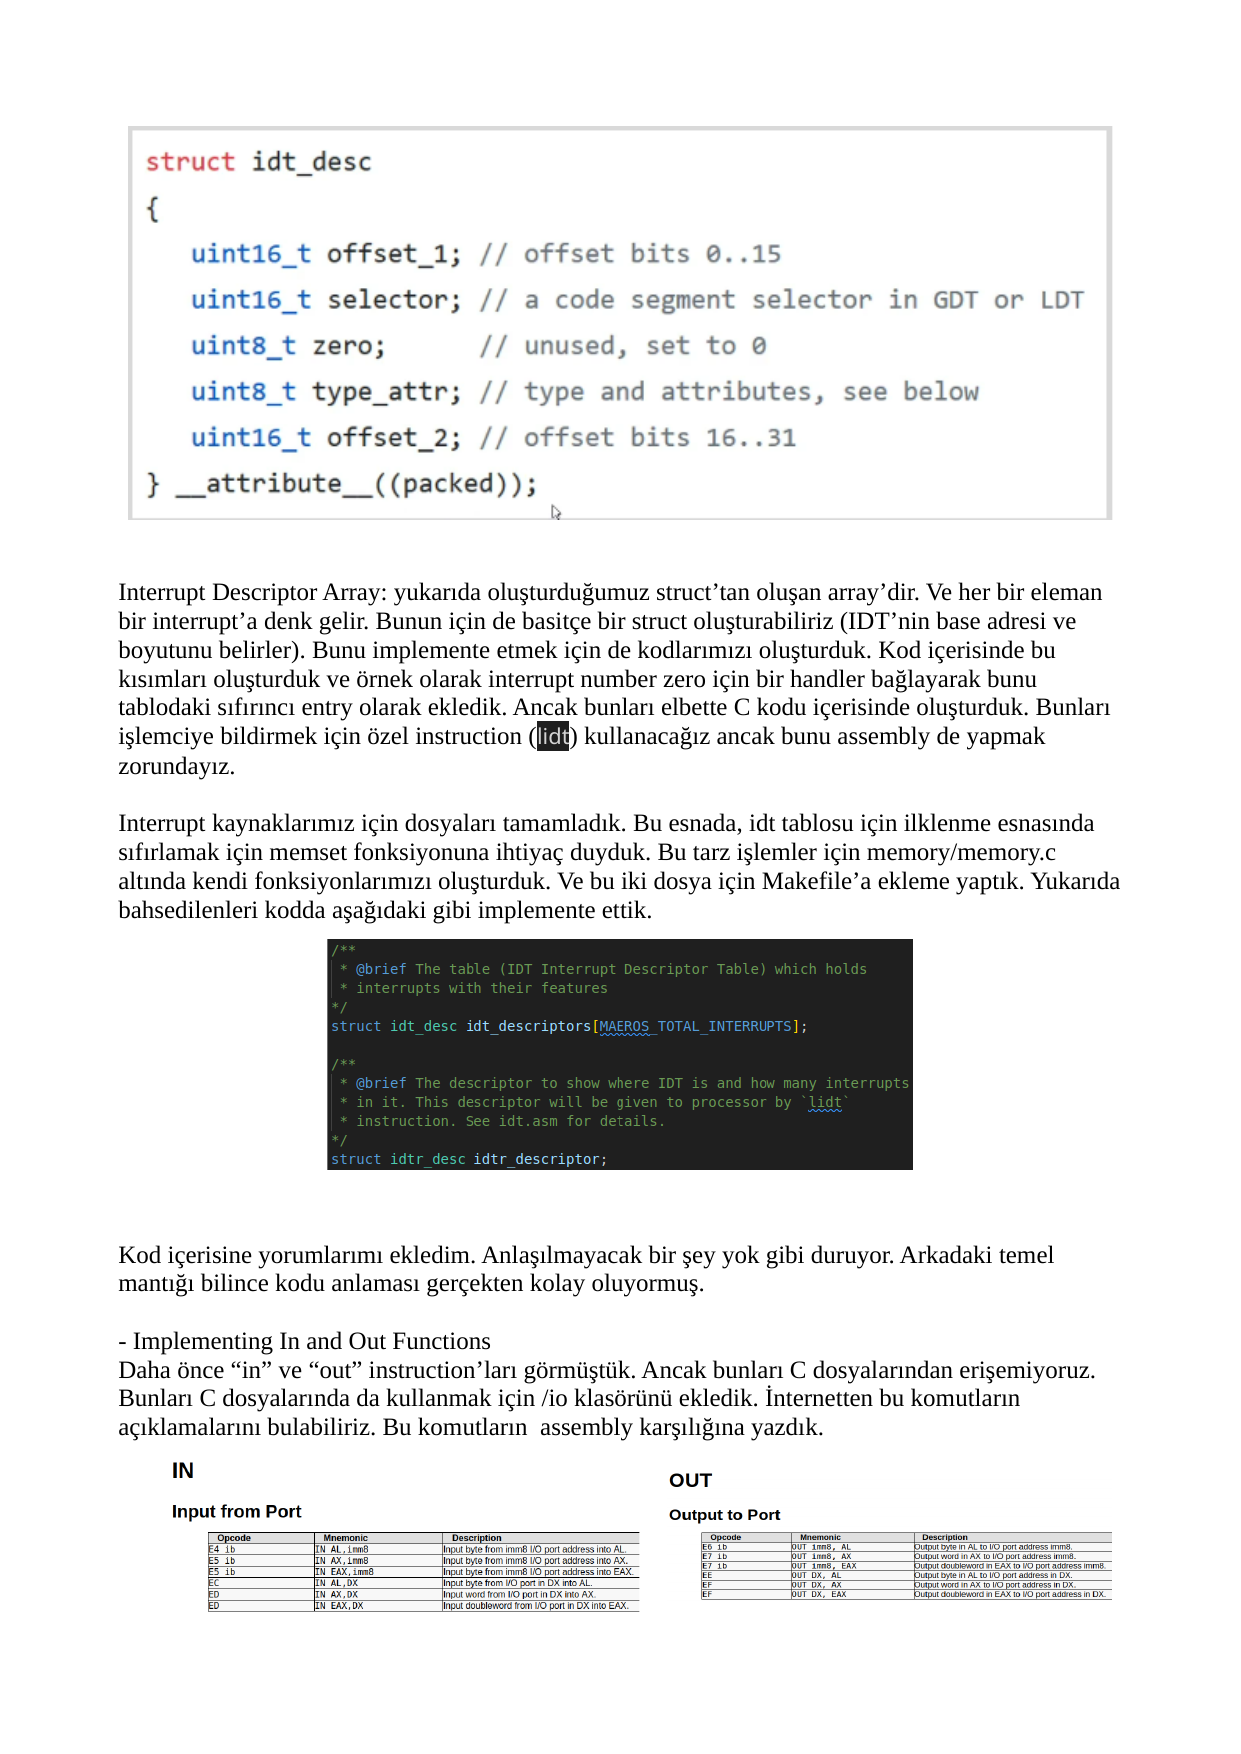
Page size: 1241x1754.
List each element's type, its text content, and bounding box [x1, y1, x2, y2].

text - Implementing In and Out Functions [118, 1326, 1122, 1355]
text Interrupt Descriptor Array: yukarıda oluşturduğumuz struct’tan oluşan array’dir. Ve her bir eleman bir interrupt’a denk gelir. Bunun için de basitçe bir struct oluşturabiliriz (IDT’nin base adresi ve boyutunu belirler). Bunu implemente etmek için de kodlarımızı oluşturduk. Kod içerisinde bu kısımları oluşturduk ve örnek olarak interrupt number zero için bir handler bağlayarak bunu tablodaki sıfırıncı entry olarak ekledik. Ancak bunları elbette C kodu içerisinde oluşturduk. Bunları işlemciye bildirmek için özel instruction (lidt) kullanacağız ancak bunu assembly de yapmak zorundayız. [118, 577, 1122, 780]
picture [128, 126, 1113, 520]
text Kod içerisine yorumlarımı ekledim. Anlaşılmayacak bir şey yok gibi duruyor. Arkadaki temel mantığı bilince kodu anlaması gerçekten kolay oluyormuş. [118, 1240, 1122, 1297]
picture [170, 1457, 640, 1613]
text Interrupt kaynaklarımız için dosyaları tamamladık. Bu esnada, idt tablosu için ilklenme esnasında sıfırlamak için memset fonksiyonuna ihtiyaç duyduk. Bu tarz işlemler için memory/memory.c altında kendi fonksiyonlarımızı oluşturduk. Ve bu iki dosya için Makefile’a ekleme yaptık. Yukarıda bahsedilenleri kodda aşağıdaki gibi implemente ettik. [118, 808, 1122, 923]
picture [327, 939, 913, 1170]
picture [667, 1470, 1112, 1601]
text Daha önce “in” ve “out” instruction’ları görmüştük. Ancak bunları C dosyalarından erişemiyoruz. Bunları C dosyalarında da kullanmak için /io klasörünü ekledik. İnternetten bu komutların açıklamalarını bulabiliriz. Bu komutların assembly karşılığına yazdık. [118, 1355, 1122, 1441]
